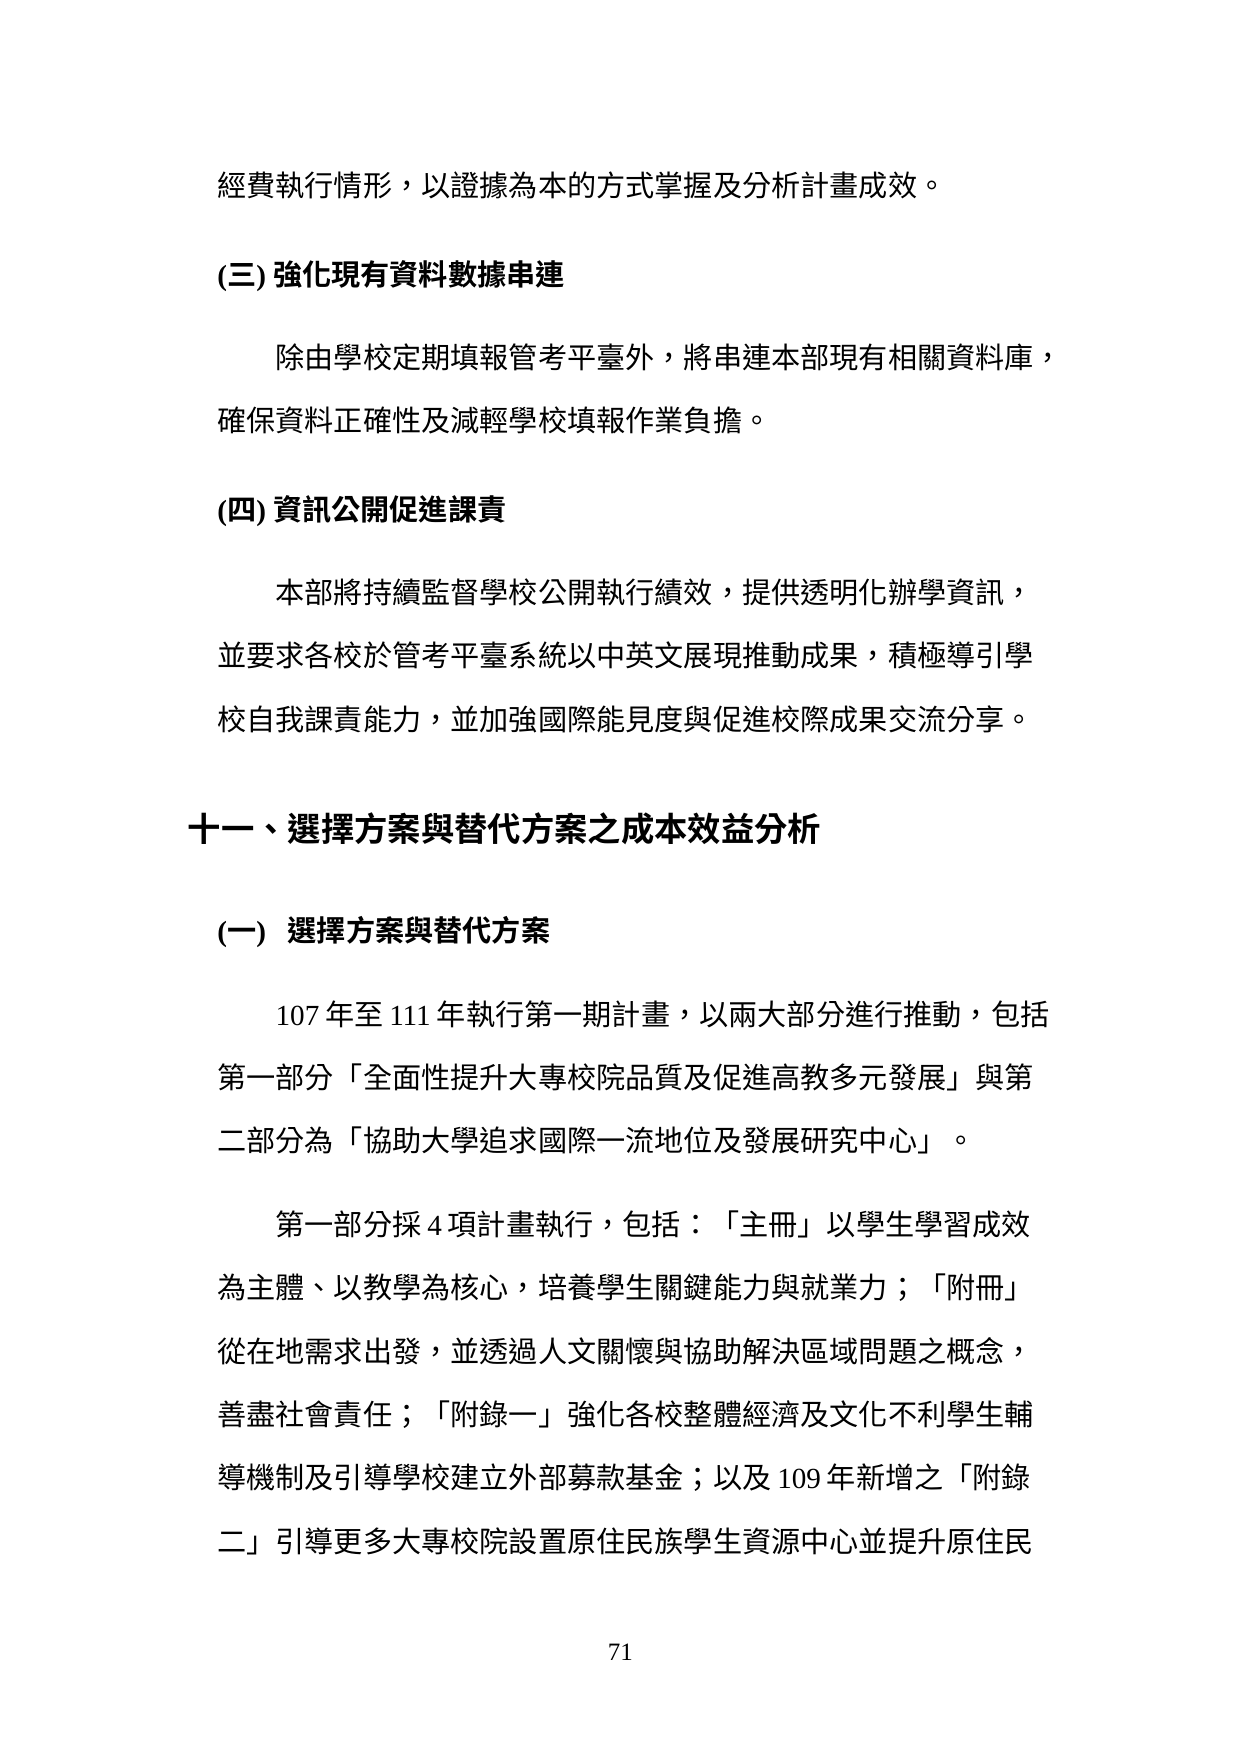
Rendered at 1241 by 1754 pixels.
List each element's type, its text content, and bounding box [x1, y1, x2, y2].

text 第一部分採4項計畫執行，包括：「主冊」以學生學習成效為主體、以教學為核心，培養學生關鍵能力與就業力；「附冊」從在地需求出發，並透過人文關懷與協助解決區域問題之概念，善盡社會責任；「附錄一」強化各校整體經濟及文化不利學生輔導機制及引導學校建立外部募款基金；以及109年新增之「附錄二」引導更多大專校院設置原住民族學生資源中心並提升原住民 [217, 1201, 1053, 1561]
text 除由學校定期填報管考平臺外，將串連本部現有相關資料庫，確保資料正確性及減輕學校填報作業負擔。 [217, 334, 1053, 440]
subtitle 選擇方案與替代方案 [217, 908, 1053, 950]
text 本部將持續監督學校公開執行績效，提供透明化辦學資訊，並要求各校於管考平臺系統以中英文展現推動成果，積極導引學校自我課責能力，並加強國際能見度與促進校際成果交流分享。 [217, 569, 1053, 738]
subtitle 資訊公開促進課責 [217, 486, 1053, 528]
text 經費執行情形，以證據為本的方式掌握及分析計畫成效。 [217, 163, 1053, 205]
subtitle 強化現有資料數據串連 [217, 251, 1053, 293]
subtitle 選擇方案與替代方案之成本效益分析 [187, 779, 1053, 859]
text 107年至111年執行第一期計畫，以兩大部分進行推動，包括第一部分「全面性提升大專校院品質及促進高教多元發展」與第二部分為「協助大學追求國際一流地位及發展研究中心」。 [217, 991, 1053, 1160]
